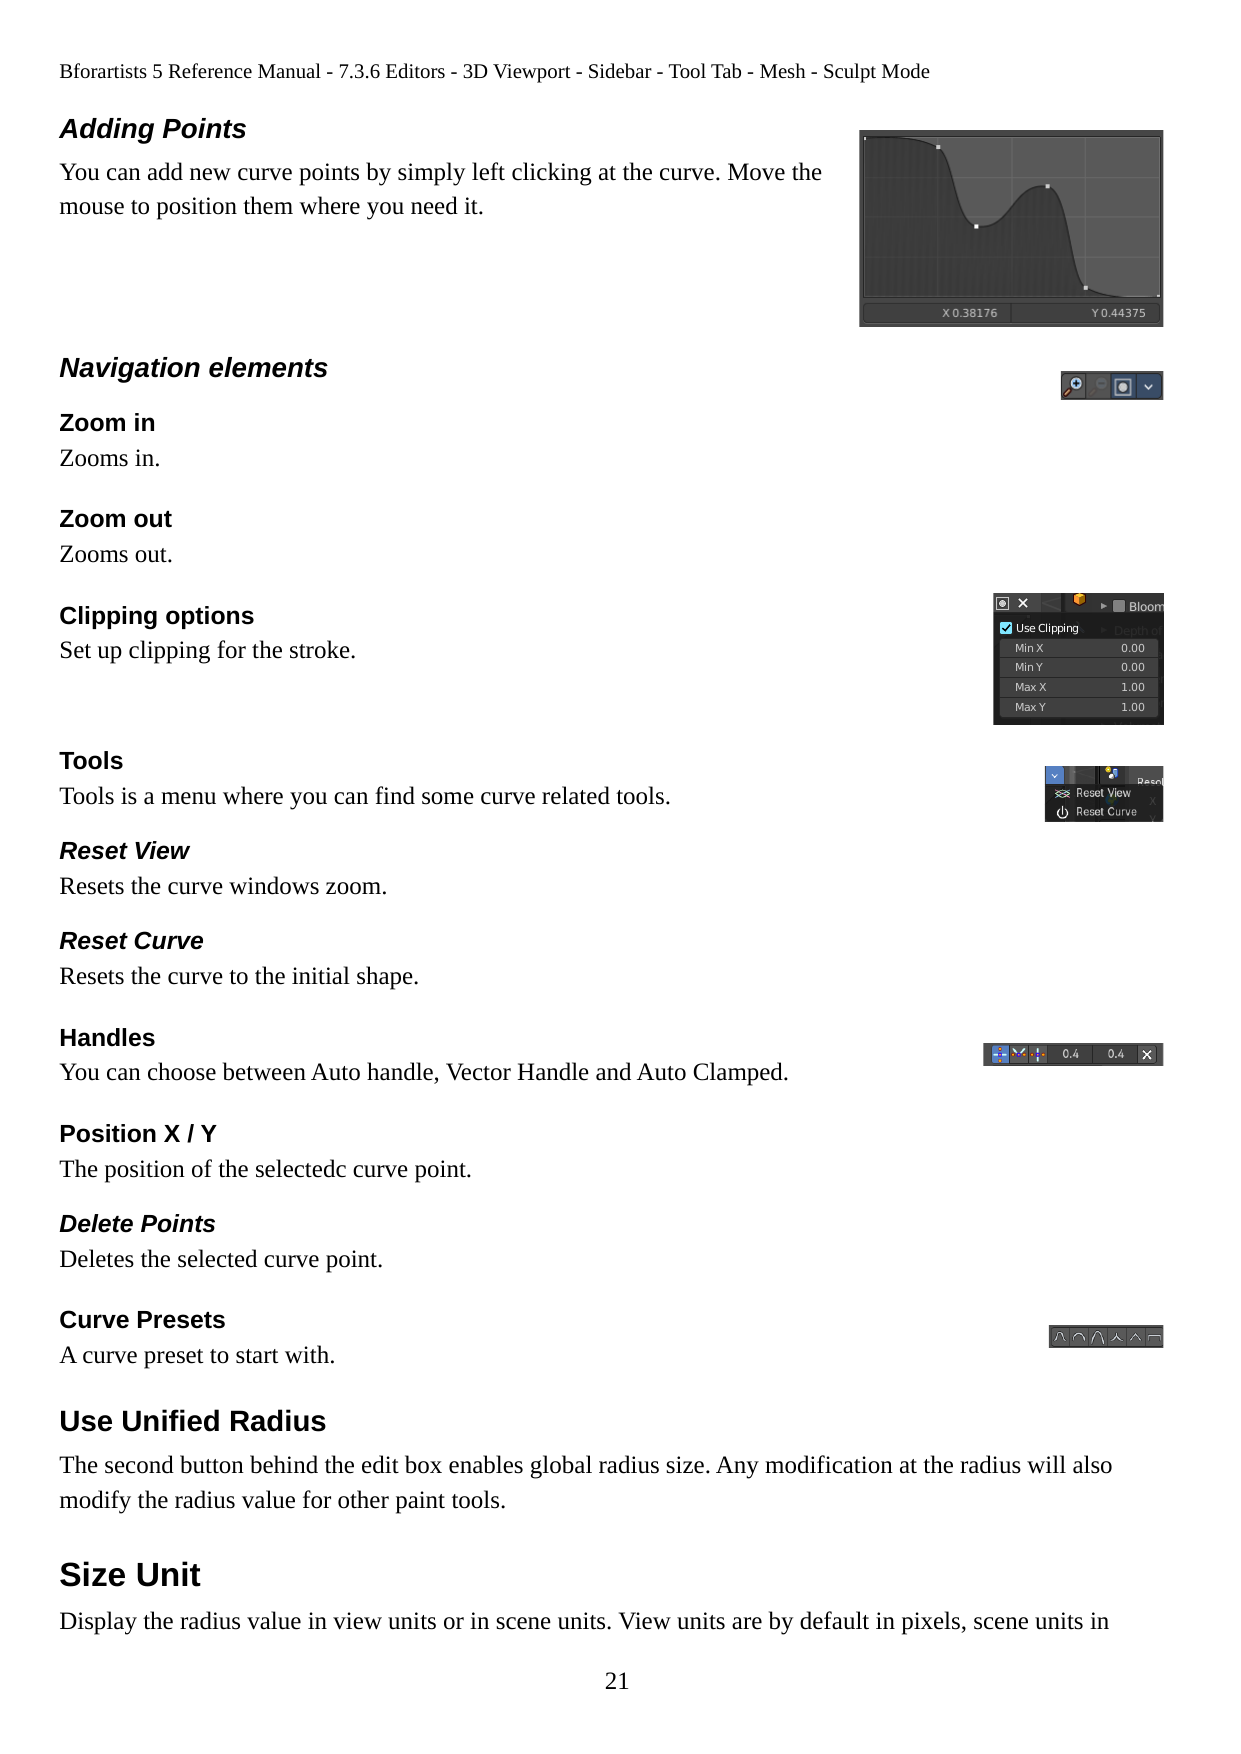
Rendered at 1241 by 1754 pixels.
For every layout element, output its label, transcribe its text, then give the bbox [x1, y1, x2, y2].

text Resets the curve windows zoom. [59, 871, 1181, 900]
text Display the radius value in view units or in scene units. View units are by default in pixels, scene units in [59, 1606, 1181, 1634]
subtitle Curve Presets [59, 1306, 1181, 1334]
text You can choose between Auto handle, Vector Handle and Auto Clamped. [59, 1057, 1181, 1086]
text Tools is a menu where you can find some curve related tools. [59, 781, 1044, 810]
picture [1044, 766, 1164, 822]
subtitle Delete Points [59, 1209, 1181, 1238]
text Zooms in. [59, 443, 1181, 472]
picture [993, 593, 1164, 725]
subtitle Navigation elements [59, 351, 1181, 383]
picture [983, 1043, 1164, 1066]
subtitle Use Unified Radius [59, 1404, 1181, 1438]
subtitle Clipping options [59, 601, 993, 629]
text Zooms out. [59, 539, 1181, 568]
text Deletes the selected curve point. [59, 1244, 1181, 1273]
subtitle Reset Curve [59, 926, 1181, 955]
text A curve preset to start with. [59, 1340, 1181, 1369]
subtitle Reset View [59, 836, 1181, 865]
picture [859, 130, 1164, 327]
picture [1048, 1325, 1164, 1348]
subtitle Zoom in [59, 408, 1181, 437]
text Resets the curve to the initial shape. [59, 961, 1181, 990]
subtitle Tools [59, 746, 1181, 775]
picture [1060, 371, 1164, 400]
subtitle [1164, 601, 1181, 629]
subtitle Adding Points [59, 113, 1181, 144]
text The position of the selectedc curve point. [59, 1154, 1181, 1183]
text Set up clipping for the stroke. [59, 636, 993, 664]
subtitle Handles [59, 1023, 1181, 1051]
text The second button behind the edit box enables global radius size. Any modification at the radius will also modify the radius value for other paint tools. [59, 1450, 1181, 1513]
subtitle Size Unit [59, 1554, 1181, 1593]
text You can add new curve points by simply left clicking at the curve. Move the mouse to position them where you need it. [59, 157, 859, 220]
subtitle Position X / Y [59, 1119, 1181, 1148]
subtitle Zoom out [59, 504, 1181, 533]
